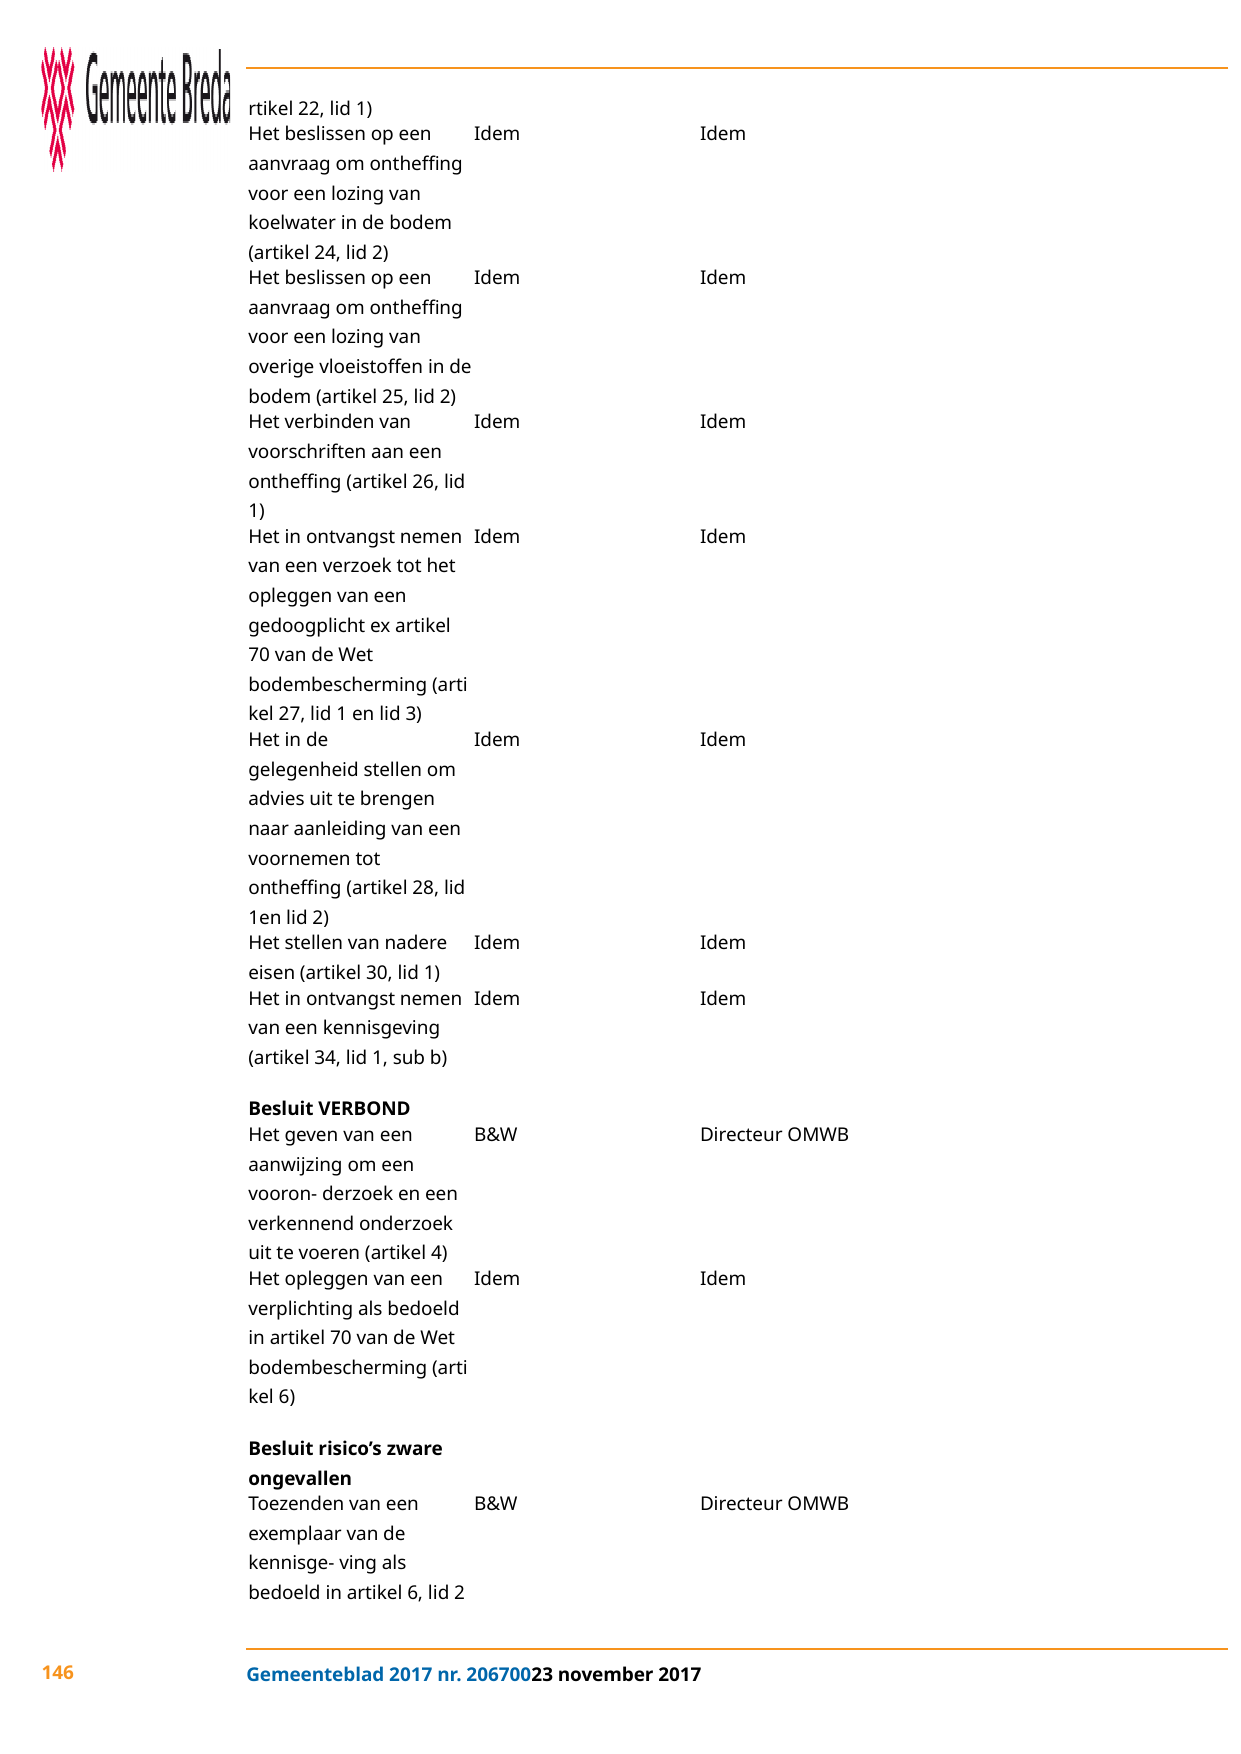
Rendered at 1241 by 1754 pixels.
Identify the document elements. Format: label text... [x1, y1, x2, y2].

table_cell Idem [700, 409, 926, 523]
table_cell [926, 121, 1152, 264]
table_cell Besluit risico’s zware ongevallen [248, 1435, 474, 1490]
table_cell [700, 1435, 926, 1490]
table_cell Idem [700, 121, 926, 264]
table_cell [926, 95, 1152, 121]
table_cell [474, 1409, 700, 1435]
table_cell Idem [700, 930, 926, 985]
table_cell [926, 930, 1152, 985]
table_cell [926, 1070, 1152, 1096]
table_cell [926, 523, 1152, 726]
table_cell [700, 1409, 926, 1435]
table_cell [248, 1070, 474, 1096]
table_cell Idem [474, 409, 700, 523]
table_cell Het stellen van nadere eisen (artikel 30, lid 1) [248, 930, 474, 985]
table_cell Directeur OMWB [700, 1490, 926, 1605]
table_cell Idem [700, 985, 926, 1070]
table_cell Directeur OMWB [700, 1121, 926, 1265]
table_cell Het in ontvangst nemen van een kennisgeving (artikel 34, lid 1, sub b) [248, 985, 474, 1070]
table_cell Idem [474, 985, 700, 1070]
table_cell [926, 409, 1152, 523]
table_cell Idem [700, 726, 926, 929]
table_cell Idem [474, 726, 700, 929]
table_cell Idem [474, 523, 700, 726]
table_cell Het beslissen op een aanvraag om ontheffing voor een lozing van overige vloeistoffen in de bodem (artikel 25, lid 2) [248, 265, 474, 409]
table_cell [926, 1490, 1152, 1605]
table_cell [926, 726, 1152, 929]
table_cell Idem [700, 523, 926, 726]
table_cell Idem [474, 265, 700, 409]
table_cell [248, 1409, 474, 1435]
table_cell B&W [474, 1490, 700, 1605]
table_cell Idem [474, 1265, 700, 1409]
table_cell [474, 1435, 700, 1490]
table_cell Besluit VERBOND [248, 1096, 474, 1121]
table_cell Idem [474, 121, 700, 264]
table_cell [926, 985, 1152, 1070]
table_cell Het in ontvangst nemen van een verzoek tot het opleggen van een gedoogplicht ex artikel 70 van de Wet bodembescherming (artikel 27, lid 1 en lid 3) [248, 523, 474, 726]
table_cell Idem [700, 1265, 926, 1409]
table_cell Het verbinden van voorschriften aan een ontheffing (artikel 26, lid 1) [248, 409, 474, 523]
table_cell B&W [474, 1121, 700, 1265]
table_cell [700, 1096, 926, 1121]
table_cell Het beslissen op een aanvraag om ontheffing voor een lozing van koelwater in de bodem (artikel 24, lid 2) [248, 121, 474, 264]
table_cell [926, 1435, 1152, 1490]
table_cell [926, 1121, 1152, 1265]
picture [41, 47, 231, 172]
table_cell [474, 1070, 700, 1096]
table_cell Idem [700, 265, 926, 409]
table_cell rtikel 22, lid 1) [248, 95, 474, 121]
table_cell [700, 95, 926, 121]
table_cell Idem [474, 930, 700, 985]
table_cell [474, 1096, 700, 1121]
table_cell [474, 95, 700, 121]
table_cell Toezenden van een exemplaar van de kennisge- ving als bedoeld in artikel 6, lid 2 [248, 1490, 474, 1605]
table_cell [926, 265, 1152, 409]
table_cell Het geven van een aanwijzing om een vooron- derzoek en een verkennend onderzoek uit te voeren (artikel 4) [248, 1121, 474, 1265]
table_cell Het in de gelegenheid stellen om advies uit te brengen naar aanleiding van een voornemen tot ontheffing (artikel 28, lid 1en lid 2) [248, 726, 474, 929]
table_cell Het opleggen van een verplichting als bedoeld in artikel 70 van de Wet bodembescherming (artikel 6) [248, 1265, 474, 1409]
table_cell [700, 1070, 926, 1096]
table_cell [926, 1096, 1152, 1121]
table_cell [926, 1265, 1152, 1409]
table_cell [926, 1409, 1152, 1435]
